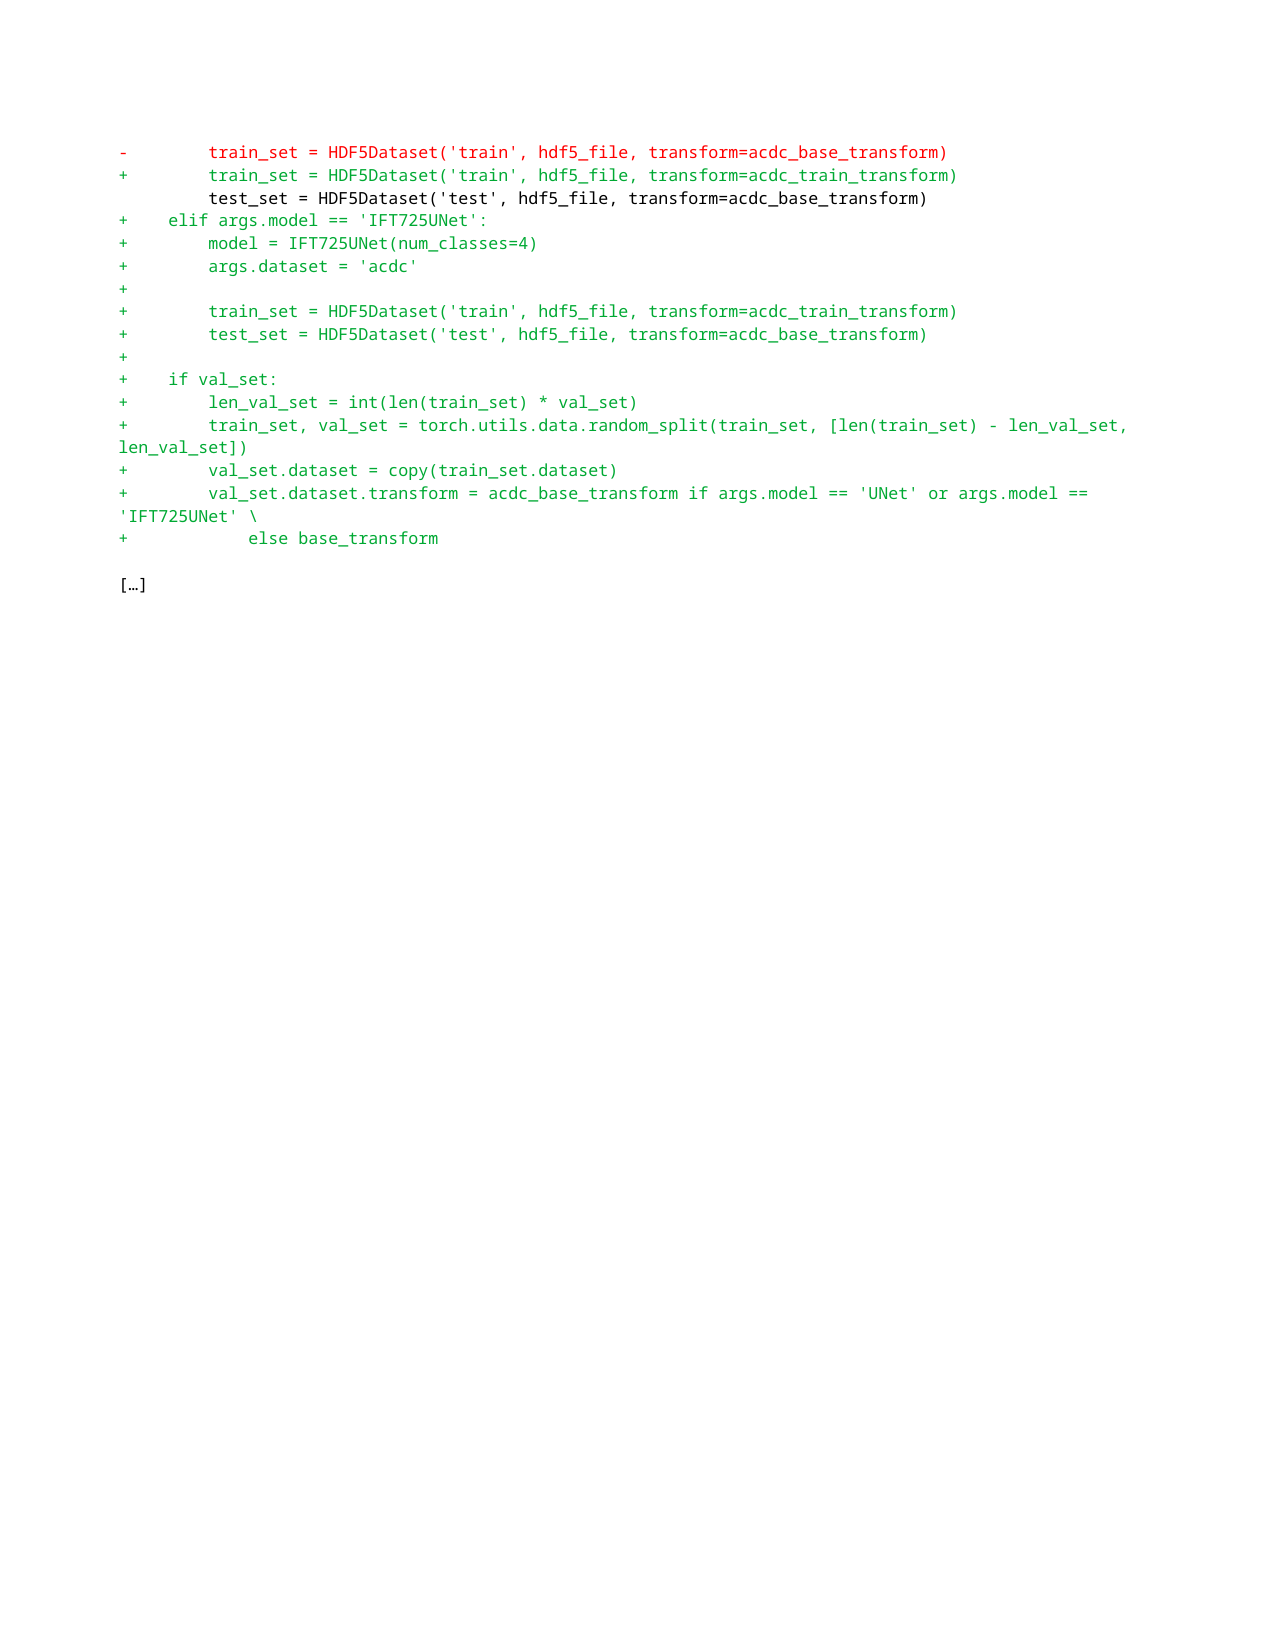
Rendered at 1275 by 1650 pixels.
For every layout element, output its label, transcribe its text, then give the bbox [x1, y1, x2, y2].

text + elif args.model == 'IFT725UNet': [118, 209, 1157, 232]
text + args.dataset = 'acdc' [118, 254, 1157, 277]
text + len_val_set = int(len(train_set) * val_set) [118, 391, 1157, 413]
text - train_set = HDF5Dataset('train', hdf5_file, transform=acdc_base_transform) [118, 141, 1157, 163]
text + model = IFT725UNet(num_classes=4) [118, 232, 1157, 254]
text + [118, 277, 1157, 300]
text + val_set.dataset.transform = acdc_base_transform if args.model == 'UNet' or args.model == 'IFT725UNet' \ [118, 481, 1157, 527]
text + train_set = HDF5Dataset('train', hdf5_file, transform=acdc_train_transform) [118, 163, 1157, 186]
text + val_set.dataset = copy(train_set.dataset) [118, 459, 1157, 481]
text + [118, 345, 1157, 368]
text + else base_transform [118, 527, 1157, 549]
text + train_set, val_set = torch.utils.data.random_split(train_set, [len(train_set) - len_val_set, len_val_set]) [118, 413, 1157, 459]
text + test_set = HDF5Dataset('test', hdf5_file, transform=acdc_base_transform) [118, 322, 1157, 345]
text test_set = HDF5Dataset('test', hdf5_file, transform=acdc_base_transform) [118, 186, 1157, 209]
text + train_set = HDF5Dataset('train', hdf5_file, transform=acdc_train_transform) [118, 300, 1157, 322]
text […] [118, 572, 1157, 595]
text + if val_set: [118, 368, 1157, 391]
